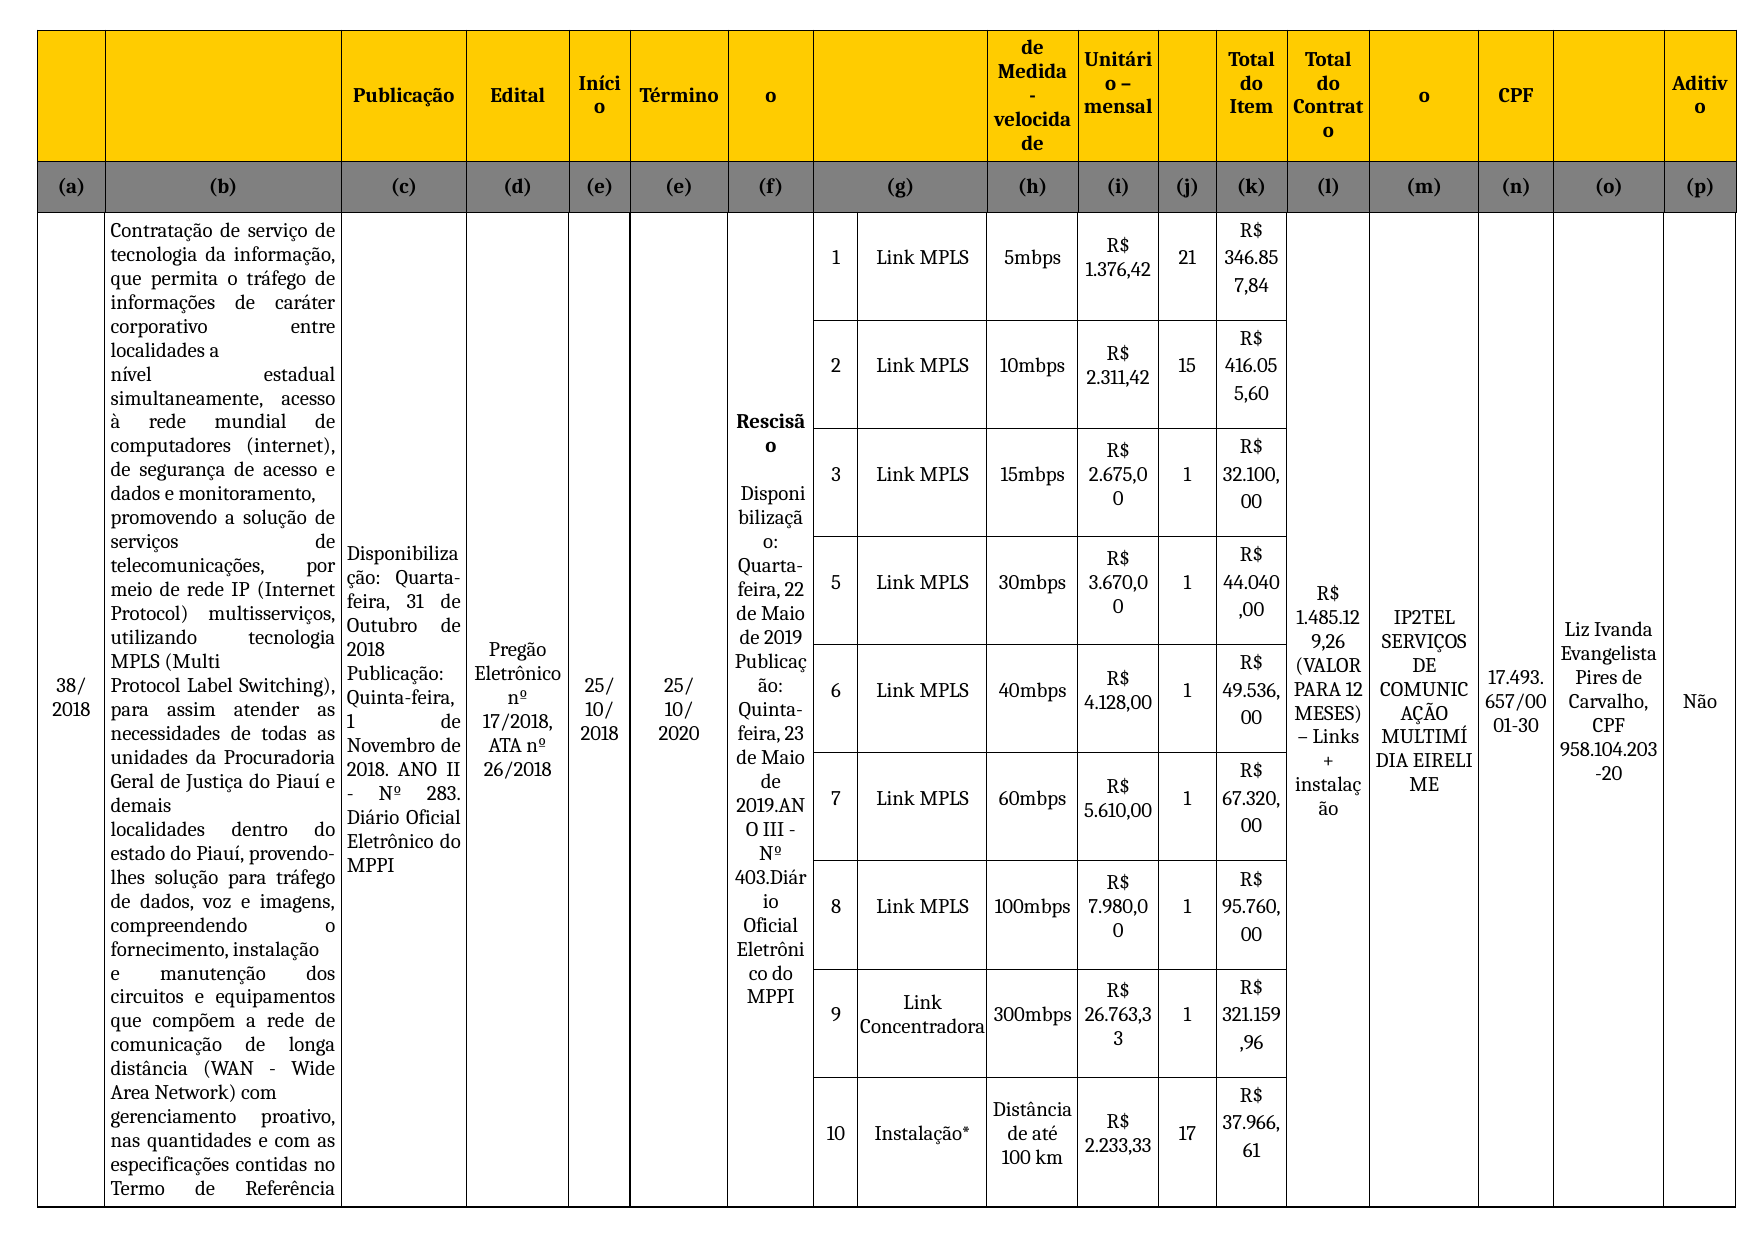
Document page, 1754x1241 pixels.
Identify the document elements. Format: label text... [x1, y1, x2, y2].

table_cell R$ 416.055,60 [1217, 321, 1286, 428]
table_cell Link MPLS [858, 645, 986, 752]
table_cell 15 [1159, 321, 1216, 428]
table_cell (c) [342, 162, 466, 212]
table_cell Link MPLS [858, 537, 986, 644]
table_cell 5mbps [987, 213, 1077, 320]
table_cell Término [631, 31, 728, 161]
table_header Total do Contrato [1288, 31, 1369, 161]
table_cell 15mbps [987, 429, 1077, 536]
table_cell 1 [1159, 645, 1216, 752]
table_cell R$ 49.536,00 [1217, 645, 1286, 752]
table_cell 25/ 10/ 2020 [631, 213, 727, 1206]
table_cell R$ 321.159,96 [1217, 970, 1286, 1077]
table_cell (k) [1217, 162, 1287, 212]
table_cell (p) [1665, 162, 1736, 212]
table_cell 9 [814, 970, 857, 1077]
table_header Aditivo [1665, 31, 1736, 161]
table_header Unitário – mensal [1079, 31, 1158, 161]
table_cell 7 [814, 753, 857, 860]
table_cell (d) [467, 162, 569, 212]
table_cell 100mbps [987, 861, 1077, 968]
table_cell (b) [106, 162, 341, 212]
table_cell (e) [570, 162, 630, 212]
table_header Publicação [342, 31, 466, 161]
table_cell 60mbps [987, 753, 1077, 860]
table_header o [1370, 31, 1478, 161]
table_header de Medida - velocidade [988, 31, 1078, 161]
table_cell 17 [1159, 1078, 1216, 1206]
table_cell R$ 32.100,00 [1217, 429, 1286, 536]
table_cell 1 [1159, 537, 1216, 644]
table_cell 40mbps [987, 645, 1077, 752]
table_header Total do Item [1217, 31, 1287, 161]
table_cell 1 [1159, 753, 1216, 860]
table_cell 25/ 10/ 2018 [569, 213, 629, 1206]
table_cell 2 [814, 321, 857, 428]
table_cell Link MPLS [858, 753, 986, 860]
table_cell 1 [1159, 429, 1216, 536]
table_cell (i) [1079, 162, 1158, 212]
table_cell (m) [1370, 162, 1478, 212]
table_cell R$ 1.485.129,26 (VALOR PARA 12 MESES) – Links + instalação [1287, 213, 1369, 1206]
table_cell R$ 346.857,84 [1217, 213, 1286, 320]
table_header [106, 31, 341, 161]
table_cell Liz Ivanda Evangelista Pires de Carvalho, CPF 958.104.203-20 [1554, 213, 1663, 1206]
table_cell (e) [631, 162, 728, 212]
table_cell IP2TEL SERVIÇOS DE COMUNICAÇÃO MULTIMÍDIA EIRELI ME [1370, 213, 1478, 1206]
table_cell Não [1664, 213, 1735, 1206]
table_cell (o) [1554, 162, 1664, 212]
table_cell Link MPLS [858, 861, 986, 968]
table_cell Instalação* [858, 1078, 986, 1206]
table_cell 3 [814, 429, 857, 536]
table_cell (f) [729, 162, 813, 212]
table_cell Link MPLS [858, 213, 986, 320]
table_cell R$ 67.320,00 [1217, 753, 1286, 860]
table_header o [729, 31, 813, 161]
table_cell 30mbps [987, 537, 1077, 644]
table_cell R$ 5.610,00 [1078, 753, 1158, 860]
table_cell (l) [1288, 162, 1369, 212]
table_cell Disponibilização: Quarta-feira, 31 de Outubro de 2018 Publicação: Quinta-feira, 1 de Novembro de 2018. ANO II - Nº 283. Diário Oficial Eletrônico do MPPI [342, 213, 466, 1206]
table_cell (j) [1159, 162, 1216, 212]
table_cell R$ 26.763,33 [1078, 970, 1158, 1077]
table_cell 38/ 2018 [38, 213, 104, 1206]
table_cell R$ 7.980,00 [1078, 861, 1158, 968]
table_cell (h) [988, 162, 1078, 212]
table_header [38, 31, 105, 161]
table_cell 10 [814, 1078, 857, 1206]
table_cell Link MPLS [858, 429, 986, 536]
table_cell R$ 1.376,42 [1078, 213, 1158, 320]
table_cell R$ 95.760,00 [1217, 861, 1286, 968]
table_cell (n) [1479, 162, 1553, 212]
table_cell Link Concentradora [858, 970, 986, 1077]
table_cell 8 [814, 861, 857, 968]
table_header [1159, 31, 1216, 161]
table_cell R$ 2.233,33 [1078, 1078, 1158, 1206]
table_cell 1 [814, 213, 857, 320]
table_cell Distância de até 100 km [987, 1078, 1077, 1206]
table_cell 5 [814, 537, 857, 644]
table_cell R$ 44.040,00 [1217, 537, 1286, 644]
table_cell Link MPLS [858, 321, 986, 428]
table_cell 6 [814, 645, 857, 752]
table_cell 1 [1159, 861, 1216, 968]
table_cell (a) [38, 162, 105, 212]
table_cell R$ 2.311,42 [1078, 321, 1158, 428]
table_cell Rescisão Disponibilização: Quarta-feira, 22 de Maio de 2019 Publicação: Quinta-feira, 23 de Maio de 2019.ANO III - Nº 403.Diário Oficial Eletrônico do MPPI [728, 213, 813, 1206]
table_header Edital [467, 31, 569, 161]
table_cell 17.493.657/0001-30 [1479, 213, 1553, 1206]
table_header [1554, 31, 1664, 161]
table_cell 21 [1159, 213, 1216, 320]
table_cell 10mbps [987, 321, 1077, 428]
table_cell R$ 37.966,61 [1217, 1078, 1286, 1206]
table_cell R$ 2.675,00 [1078, 429, 1158, 536]
table_cell (g) [814, 162, 987, 212]
table_cell 1 [1159, 970, 1216, 1077]
table_header CPF [1479, 31, 1553, 161]
table_cell Início [570, 31, 630, 161]
table_cell Pregão Eletrônico nº 17/2018, ATA nº 26/2018 [467, 213, 568, 1206]
table_header [814, 31, 987, 161]
table_cell R$ 3.670,00 [1078, 537, 1158, 644]
table_cell 300mbps [987, 970, 1077, 1077]
table_cell R$ 4.128,00 [1078, 645, 1158, 752]
table_cell Contratação de serviço de tecnologia da informação, que permita o tráfego de informações de caráter corporativo entre localidades a nível estadual simultaneamente, acesso à rede mundial de computadores (internet), de segurança de acesso e dados e monitoramento, promovendo a solução de serviços de telecomunicações, por meio de rede IP (Internet Protocol) multisserviços, utilizando tecnologia MPLS (Multi Protocol Label Switching), para assim atender as necessidades de todas as unidades da Procuradoria Geral de Justiça do Piauí e demais localidades dentro do estado do Piauí, provendo-lhes solução para tráfego de dados, voz e imagens, compreendendo o fornecimento, instalação e manutenção dos circuitos e equipamentos que compõem a rede de comunicação de longa distância (WAN - Wide Area Network) com gerenciamento proativo, nas quantidades e com as especificações contidas no Termo de Referência [105, 213, 341, 1206]
